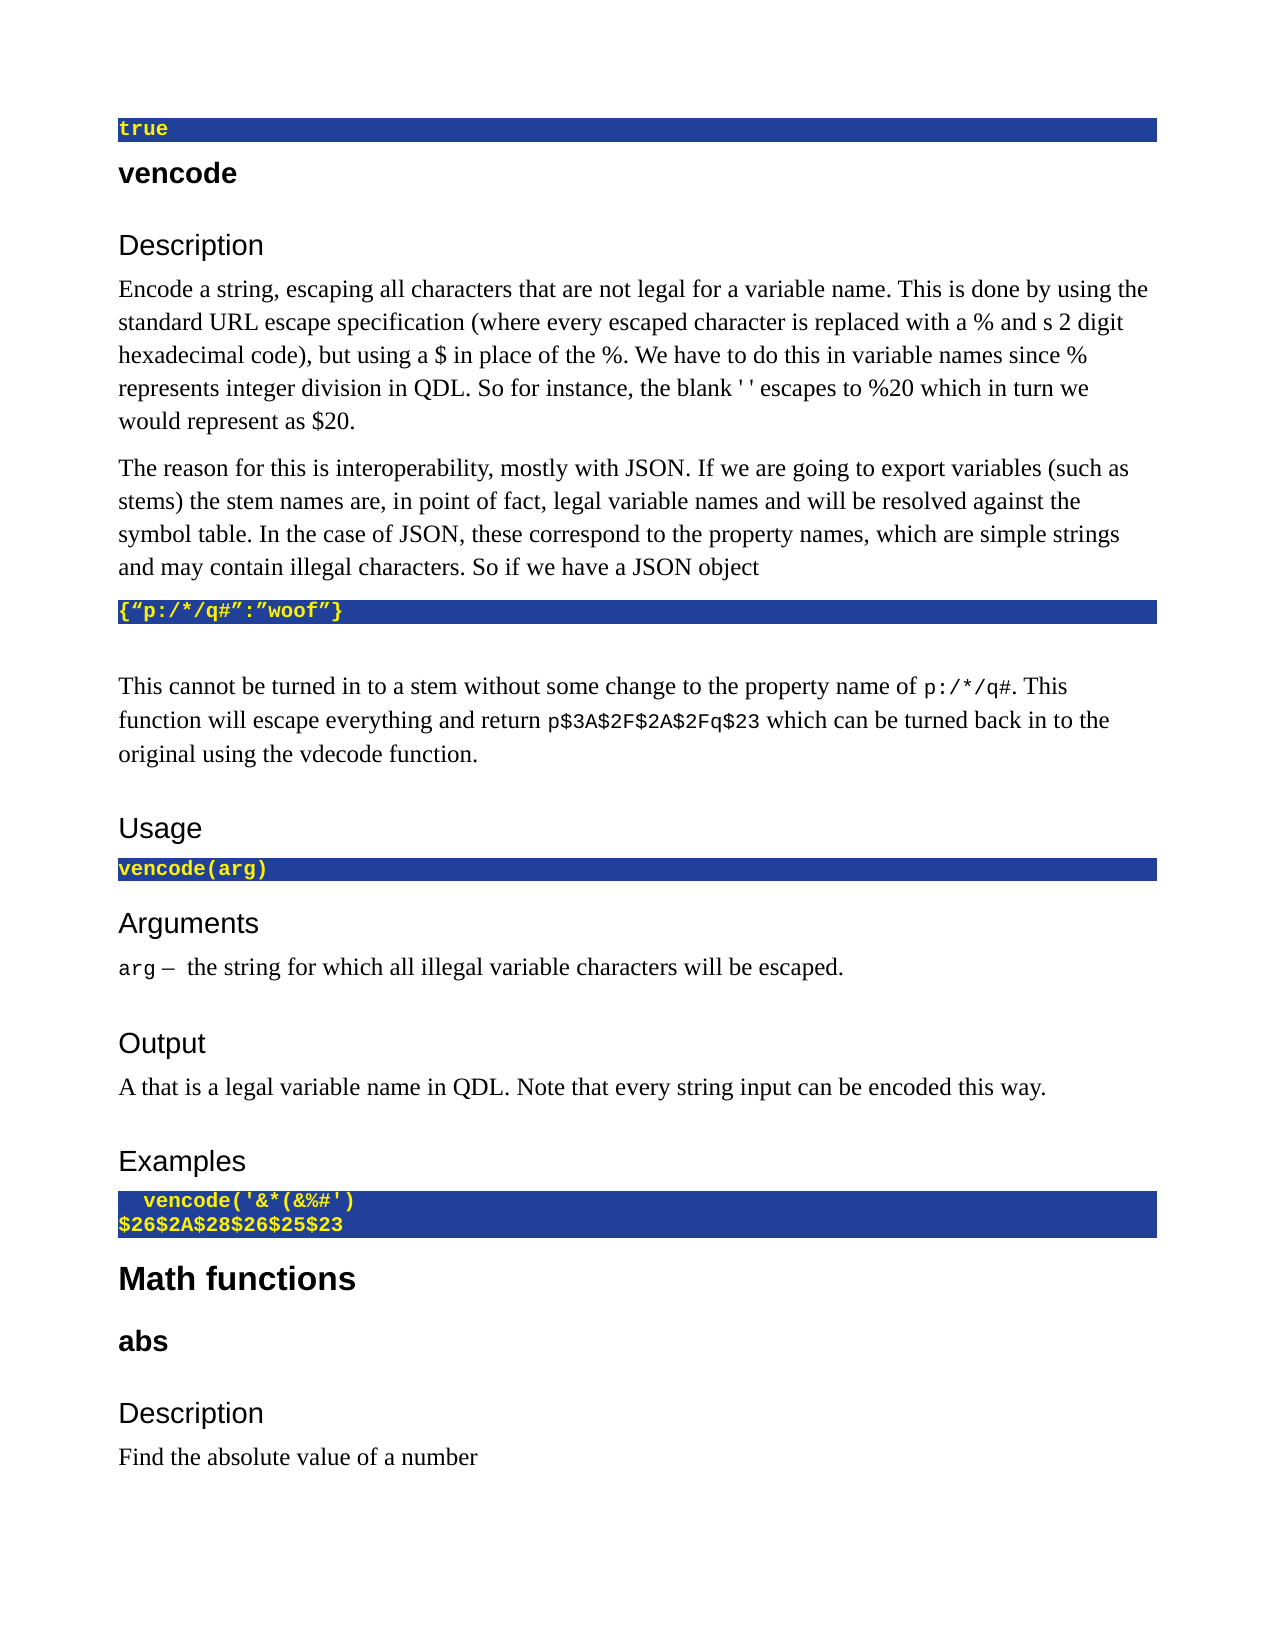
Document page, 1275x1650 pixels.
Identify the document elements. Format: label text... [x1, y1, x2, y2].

subtitle Arguments [118, 906, 1157, 940]
text Encode a string, escaping all characters that are not legal for a variable name. This is done by using the standard URL escape specification (where every escaped character is replaced with a % and s 2 digit hexadecimal code), but using a $ in place of the %. We have to do this in variable names since % represents integer division in QDL. So for instance, the blank ' ' escapes to %20 which in turn we would represent as $20. [118, 274, 1157, 434]
text The reason for this is interoperability, mostly with JSON. If we are going to export variables (such as stems) the stem names are, in point of fact, legal variable names and will be resolved against the symbol table. In the case of JSON, these correspond to the property names, which are simple strings and may contain illegal characters. So if we have a JSON object [118, 453, 1157, 581]
subtitle Usage [118, 812, 1157, 845]
text This cannot be turned in to a stem without some change to the property name of p:/*/q#. This function will escape everything and return p$3A$2F$2A$2Fq$23 which can be turned back in to the original using the vdecode function. [118, 671, 1157, 768]
text Find the absolute value of a number [118, 1442, 1157, 1470]
subtitle abs [118, 1324, 1157, 1358]
text {“p:/*/q#”:”woof”} [118, 600, 1157, 624]
text vencode('&*(&%#') [118, 1191, 1157, 1214]
subtitle Math functions [118, 1259, 1157, 1297]
subtitle Examples [118, 1144, 1157, 1178]
subtitle Description [118, 228, 1157, 261]
text true [118, 118, 1157, 142]
subtitle Description [118, 1396, 1157, 1429]
text A that is a legal variable name in QDL. Note that every string input can be encoded this way. [118, 1072, 1157, 1101]
text arg – the string for which all illegal variable characters will be escaped. [118, 952, 1157, 982]
subtitle Output [118, 1026, 1157, 1059]
text $26$2A$28$26$25$23 [118, 1214, 1157, 1238]
subtitle vencode [118, 156, 1157, 190]
text vencode(arg) [118, 858, 1157, 881]
